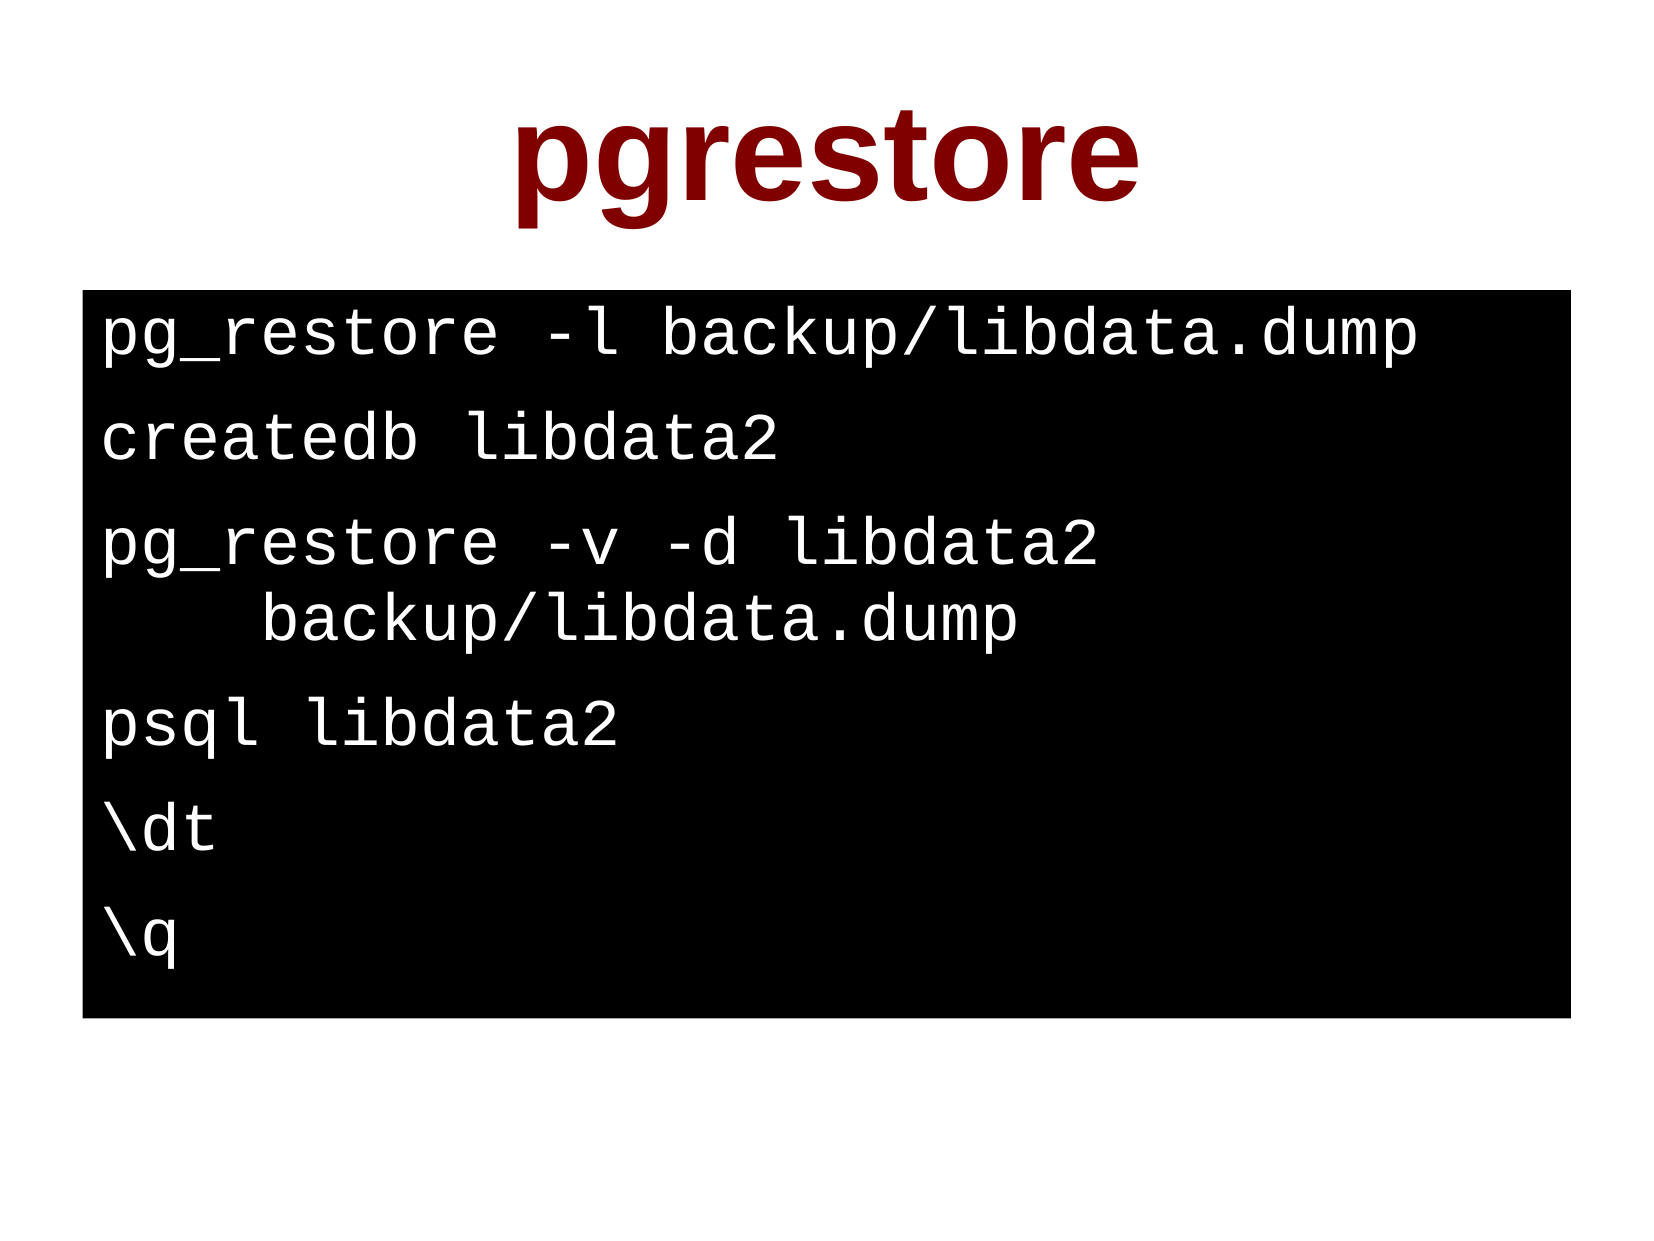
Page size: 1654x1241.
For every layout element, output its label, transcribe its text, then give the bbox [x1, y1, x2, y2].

list pg_restore -l backup/libdata.dump createdb libdata2 pg_restore -v -d libdata2 backup/libdata.dump psql libdata2 \dt \q [82, 290, 1571, 1019]
title pgrestore [82, 49, 1571, 257]
